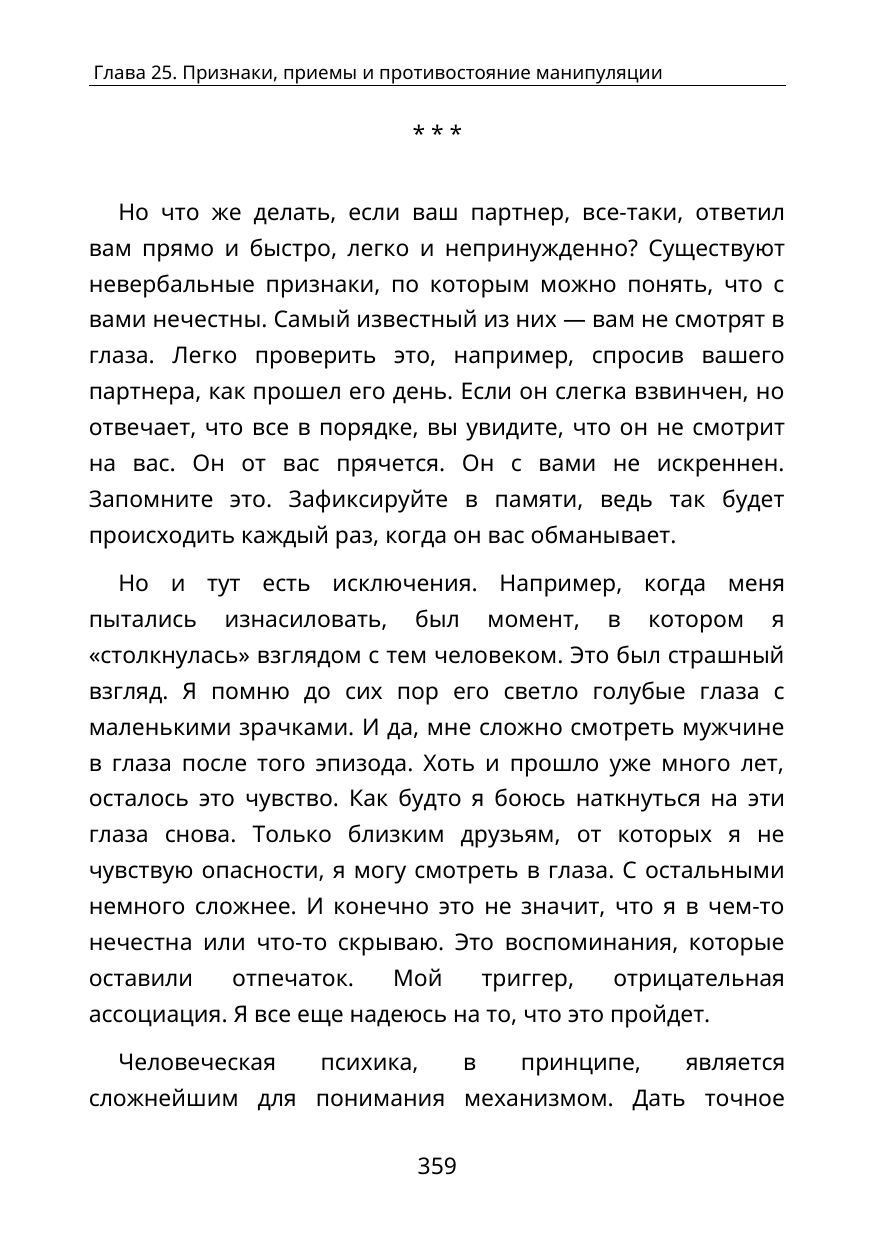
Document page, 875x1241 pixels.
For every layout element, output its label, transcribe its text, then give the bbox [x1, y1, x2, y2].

text Человеческая психика, в принципе, является сложнейшим для понимания механизмом. Дать точное [88, 1046, 786, 1113]
subtitle * * * [88, 118, 786, 149]
text Но что же делать, если ваш партнер, все-таки, ответил вам прямо и быстро, легко и непринужденно? Существуют невербальные признаки, по которым можно понять, что с вами нечестны. Самый известный из них — вам не смотрят в глаза. Легко проверить это, например, спросив вашего партнера, как прошел его день. Если он слегка взвинчен, но отвечает, что все в порядке, вы увидите, что он не смотрит на вас. Он от вас прячется. Он с вами не искреннен. Запомните это. Зафиксируйте в памяти, ведь так будет происходить каждый раз, когда он вас обманывает. [88, 196, 786, 550]
text Но и тут есть исключения. Например, когда меня пытались изнасиловать, был момент, в котором я «столкнулась» взглядом с тем человеком. Это был страшный взгляд. Я помню до сих пор его светло голубые глаза с маленькими зрачками. И да, мне сложно смотреть мужчине в глаза после того эпизода. Хоть и прошло уже много лет, осталось это чувство. Как будто я боюсь наткнуться на эти глаза снова. Только близким друзьям, от которых я не чувствую опасности, я могу смотреть в глаза. С остальными немного сложнее. И конечно это не значит, что я в чем-то нечестна или что-то скрываю. Это воспоминания, которые оставили отпечаток. Мой триггер, отрицательная ассоциация. Я все еще надеюсь на то, что это пройдет. [88, 567, 786, 1029]
